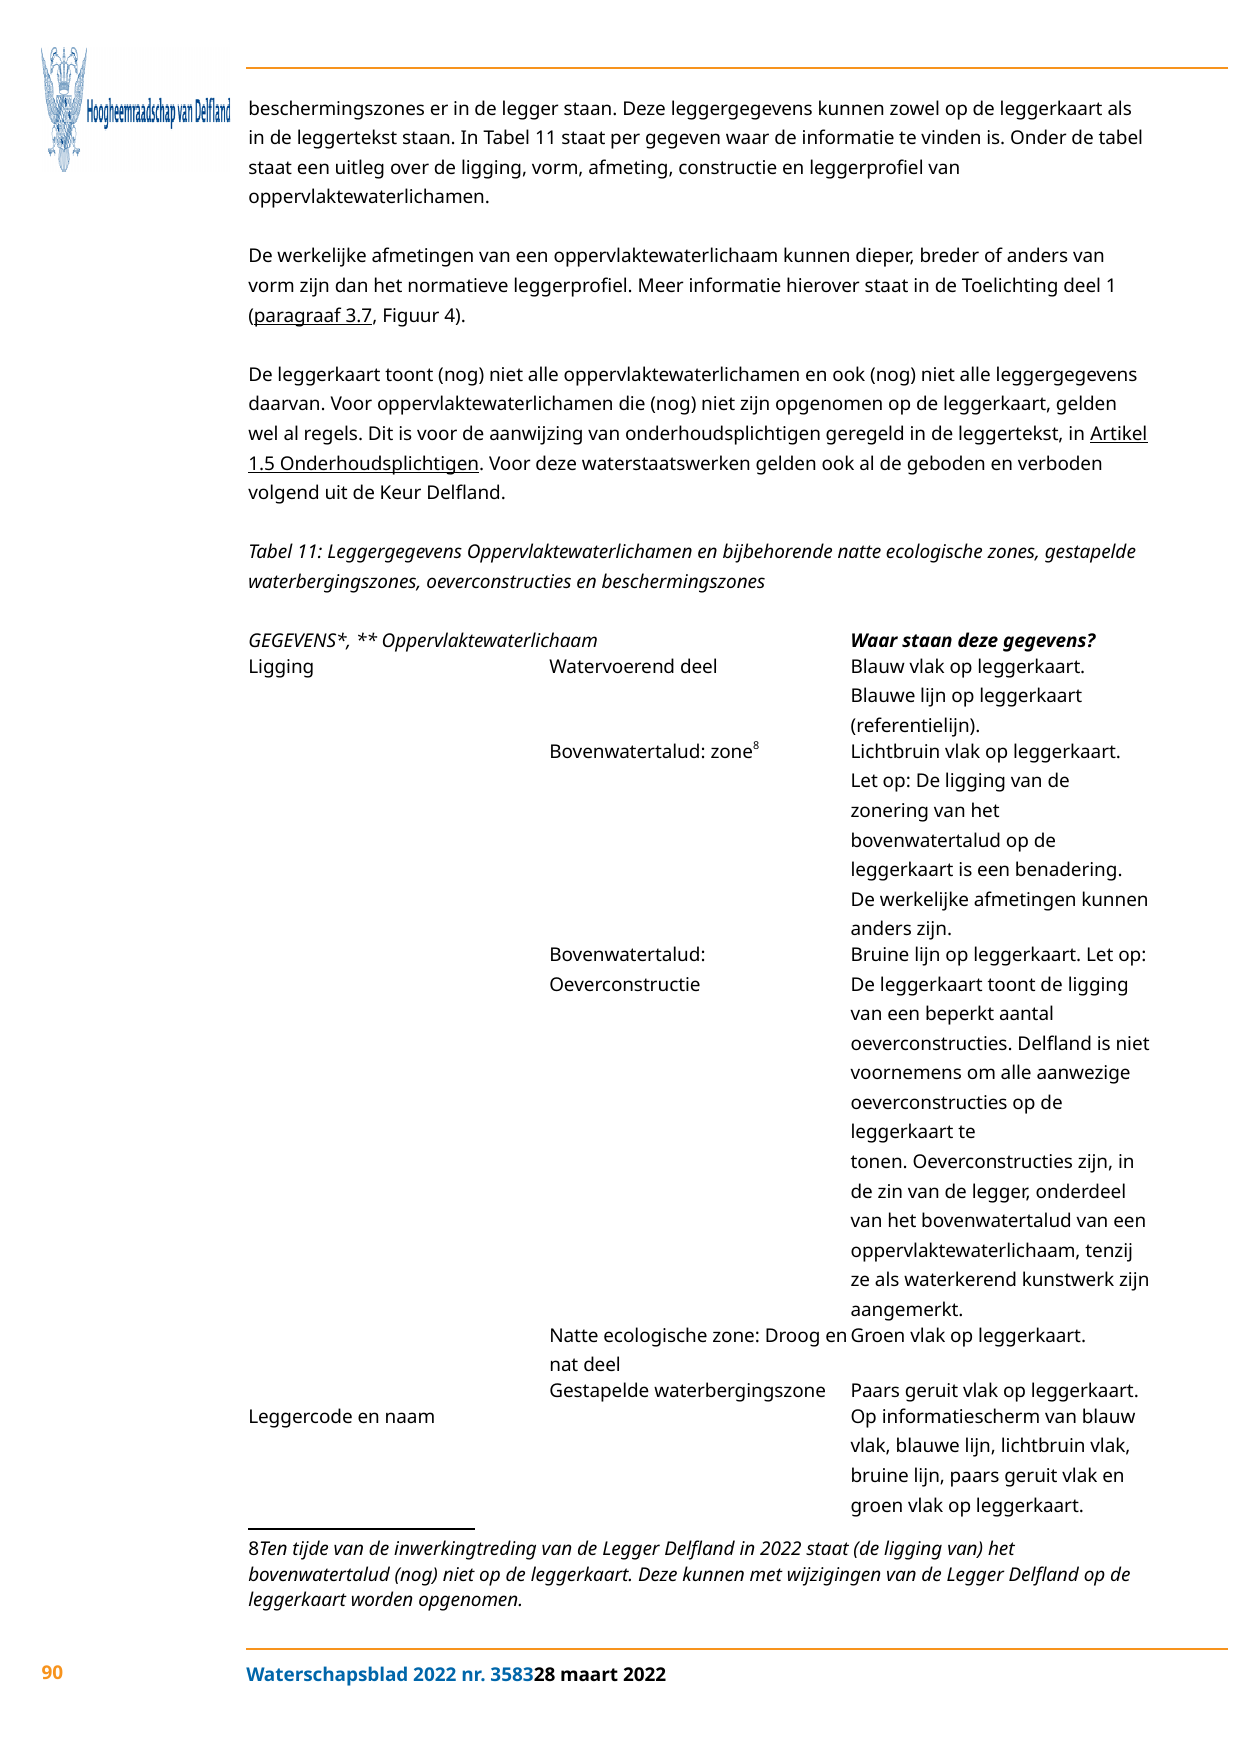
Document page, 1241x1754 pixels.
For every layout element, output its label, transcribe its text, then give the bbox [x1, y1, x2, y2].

table_cell Groen vlak op leggerkaart. [850, 1322, 1152, 1377]
table_cell Gestapelde waterbergingszone [549, 1377, 850, 1403]
table_cell Lichtbruin vlak op leggerkaart. Let op: De ligging van de zonering van het bovenwatertalud op de leggerkaart is een benadering. De werkelijke afmetingen kunnen anders zijn. [850, 738, 1152, 941]
table_cell Op informatiescherm van blauw vlak, blauwe lijn, lichtbruin vlak, bruine lijn, paars geruit vlak en groen vlak op leggerkaart. [850, 1403, 1152, 1517]
table_cell Paars geruit vlak op leggerkaart. [850, 1377, 1152, 1403]
table_cell Bruine lijn op leggerkaart. Let op: De leggerkaart toont de ligging van een beperkt aantal oeverconstructies. Delfland is niet voornemens om alle aanwezige oeverconstructies op de leggerkaart te tonen. Oeverconstructies zijn, in de zin van de legger, onderdeel van het bovenwatertalud van een oppervlaktewaterlichaam, tenzij ze als waterkerend kunstwerk zijn aangemerkt. [850, 941, 1152, 1322]
table_cell Ligging [248, 653, 549, 1403]
text Tabel 11: Leggergegevens Oppervlaktewaterlichamen en bijbehorende natte ecologische zones, gestapelde waterbergingszones, oeverconstructies en beschermingszones [248, 538, 1152, 594]
text De leggerkaart toont (nog) niet alle oppervlaktewaterlichamen en ook (nog) niet alle leggergegevens daarvan. Voor oppervlaktewaterlichamen die (nog) niet zijn opgenomen op de leggerkaart, gelden wel al regels. Dit is voor de aanwijzing van onderhoudsplichtigen geregeld in de leggertekst, in Artikel 1.5 Onderhoudsplichtigen. Voor deze waterstaatswerken gelden ook al de geboden en verboden volgend uit de Keur Delfland. [248, 361, 1152, 505]
text beschermingszones er in de legger staan. Deze leggergegevens kunnen zowel op de leggerkaart als in de leggertekst staan. In Tabel 11 staat per gegeven waar de informatie te vinden is. Onder de tabel staat een uitleg over de ligging, vorm, afmeting, constructie en leggerprofiel van oppervlaktewaterlichamen. [248, 95, 1152, 209]
table_header Waar staan deze gegevens? [850, 628, 1152, 653]
table_cell Leggercode en naam [248, 1403, 549, 1517]
table_cell Watervoerend deel [549, 653, 850, 738]
picture [41, 47, 231, 172]
table_cell Blauw vlak op leggerkaart. Blauwe lijn op leggerkaart (referentielijn). [850, 653, 1152, 738]
text De werkelijke afmetingen van een oppervlaktewaterlichaam kunnen dieper, breder of anders van vorm zijn dan het normatieve leggerprofiel. Meer informatie hierover staat in de Toelichting deel 1 (paragraaf 3.7, Figuur 4). [248, 243, 1152, 328]
table_cell Bovenwatertalud: Oeverconstructie [549, 941, 850, 1322]
table_cell Natte ecologische zone: Droog en nat deel [549, 1322, 850, 1377]
table_header GEGEVENS*, ** Oppervlaktewaterlichaam [248, 628, 850, 653]
table_cell Bovenwatertalud: zone [549, 738, 850, 941]
table_cell [549, 1403, 850, 1517]
